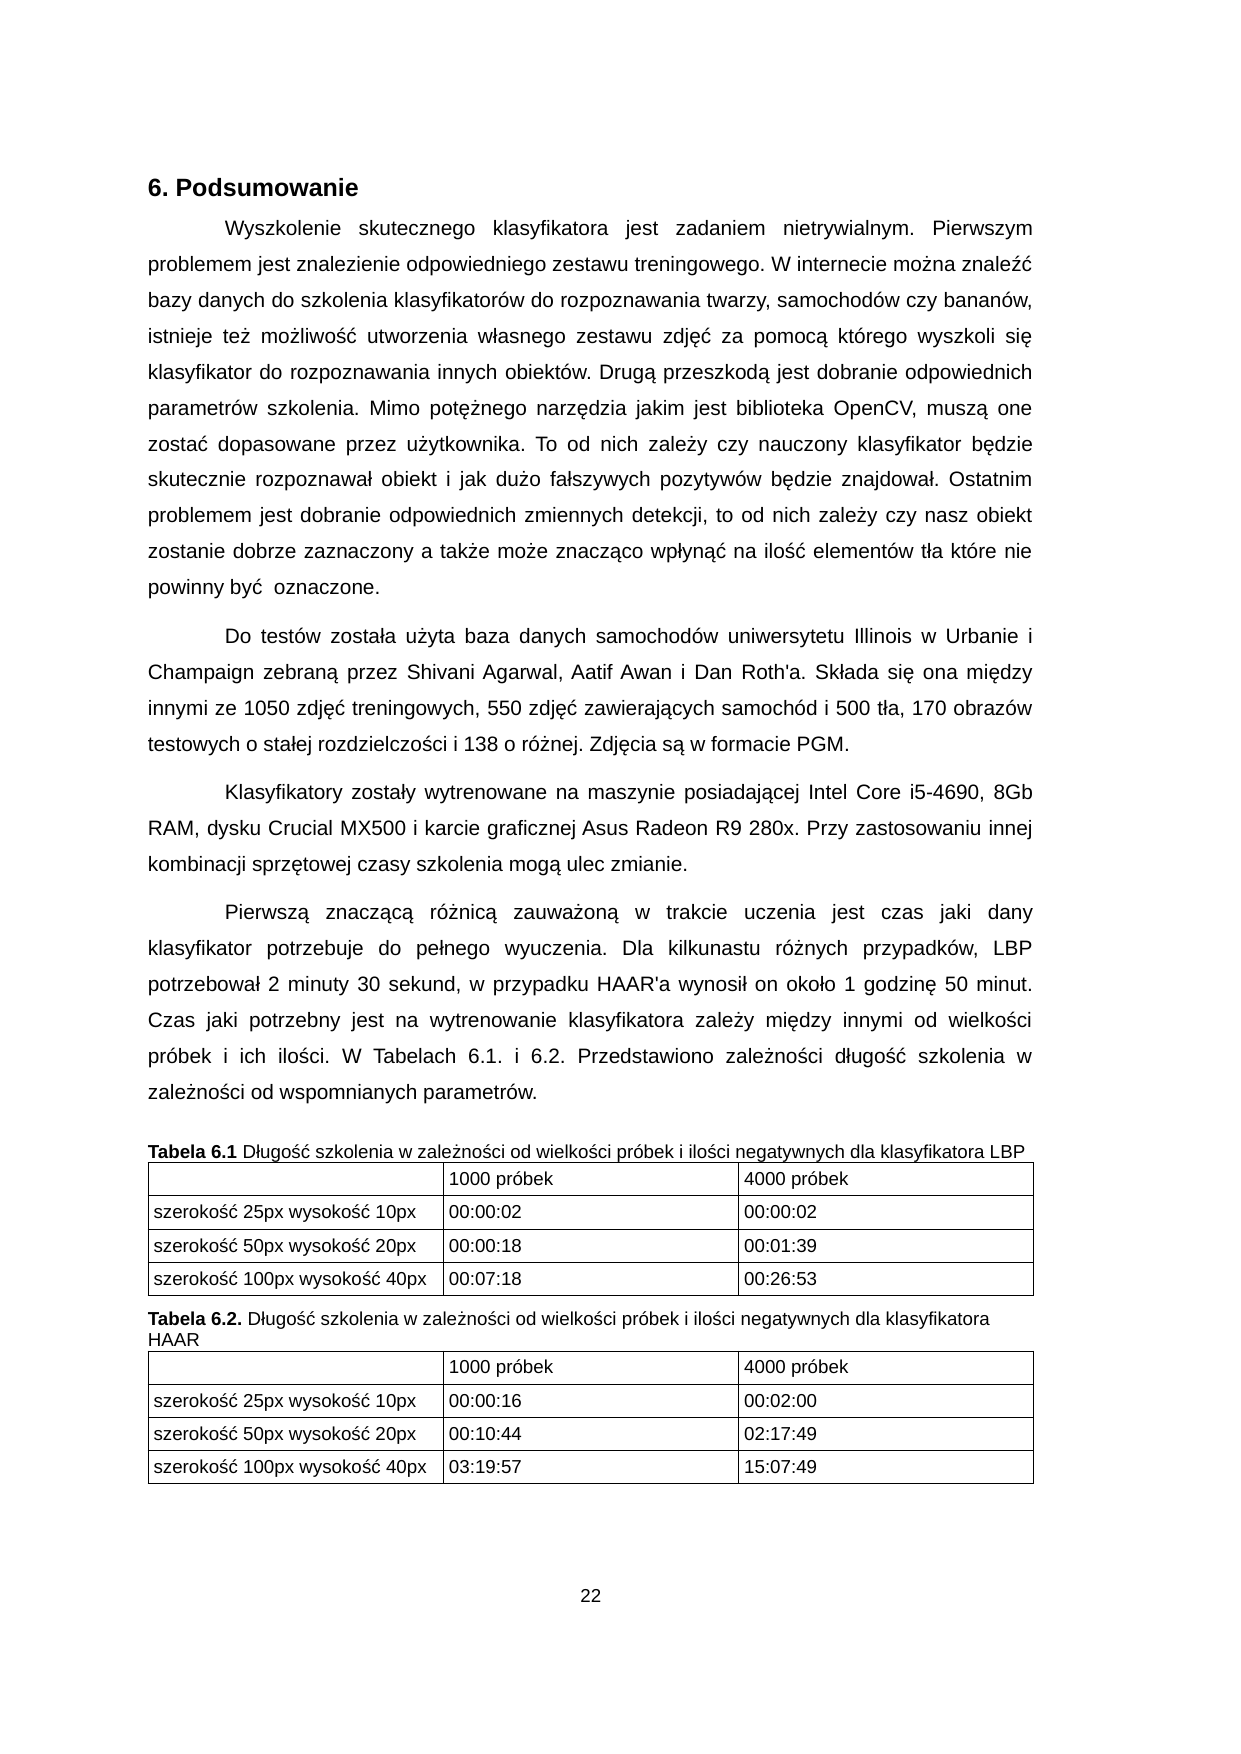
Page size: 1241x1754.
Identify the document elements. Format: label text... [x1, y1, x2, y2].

table_cell 15:07:49 [739, 1451, 1033, 1483]
table_header 1000 próbek [444, 1163, 738, 1195]
table_cell 00:00:16 [444, 1385, 738, 1417]
table_cell szerokość 100px wysokość 40px [149, 1263, 443, 1295]
table_cell 03:19:57 [444, 1451, 738, 1483]
table_cell 00:10:44 [444, 1418, 738, 1450]
text Tabela 6.2. Długość szkolenia w zależności od wielkości próbek i ilości negatywnych dla klasyfikatora HAAR [148, 1307, 1033, 1351]
table_cell szerokość 25px wysokość 10px [149, 1196, 443, 1228]
table_cell 00:02:00 [739, 1385, 1033, 1417]
table_cell szerokość 50px wysokość 20px [149, 1230, 443, 1262]
text Klasyfikatory zostały wytrenowane na maszynie posiadającej Intel Core i5-4690, 8Gb RAM, dysku Crucial MX500 i karcie graficznej Asus Radeon R9 280x. Przy zastosowaniu innej kombinacji sprzętowej czasy szkolenia mogą ulec zmianie. [148, 780, 1033, 876]
table_cell 00:26:53 [739, 1263, 1033, 1295]
table_header [149, 1352, 443, 1384]
text Wyszkolenie skutecznego klasyfikatora jest zadaniem nietrywialnym. Pierwszym problemem jest znalezienie odpowiedniego zestawu treningowego. W internecie można znaleźć bazy danych do szkolenia klasyfikatorów do rozpoznawania twarzy, samochodów czy bananów, istnieje też możliwość utworzenia własnego zestawu zdjęć za pomocą którego wyszkoli się klasyfikator do rozpoznawania innych obiektów. Drugą przeszkodą jest dobranie odpowiednich parametrów szkolenia. Mimo potężnego narzędzia jakim jest biblioteka OpenCV, muszą one zostać dopasowane przez użytkownika. To od nich zależy czy nauczony klasyfikator będzie skutecznie rozpoznawał obiekt i jak dużo fałszywych pozytywów będzie znajdował. Ostatnim problemem jest dobranie odpowiednich zmiennych detekcji, to od nich zależy czy nasz obiekt zostanie dobrze zaznaczony a także może znacząco wpłynąć na ilość elementów tła które nie powinny być oznaczone. [148, 216, 1033, 599]
table_header [149, 1163, 443, 1195]
table_header 4000 próbek [739, 1163, 1033, 1195]
table_cell 00:00:02 [739, 1196, 1033, 1228]
table_cell 00:01:39 [739, 1230, 1033, 1262]
table_header 1000 próbek [444, 1352, 738, 1384]
text Do testów została użyta baza danych samochodów uniwersytetu Illinois w Urbanie i Champaign zebraną przez Shivani Agarwal, Aatif Awan i Dan Roth'a. Składa się ona między innymi ze 1050 zdjęć treningowych, 550 zdjęć zawierających samochód i 500 tła, 170 obrazów testowych o stałej rozdzielczości i 138 o różnej. Zdjęcia są w formacie PGM. [148, 623, 1033, 755]
table_cell szerokość 25px wysokość 10px [149, 1385, 443, 1417]
table_cell 02:17:49 [739, 1418, 1033, 1450]
table_cell 00:07:18 [444, 1263, 738, 1295]
table_header 4000 próbek [739, 1352, 1033, 1384]
table_cell 00:00:18 [444, 1230, 738, 1262]
subtitle 6. Podsumowanie [148, 173, 1033, 201]
table_cell 00:00:02 [444, 1196, 738, 1228]
table_cell szerokość 50px wysokość 20px [149, 1418, 443, 1450]
table_cell szerokość 100px wysokość 40px [149, 1451, 443, 1483]
text Pierwszą znaczącą różnicą zauważoną w trakcie uczenia jest czas jaki dany klasyfikator potrzebuje do pełnego wyuczenia. Dla kilkunastu różnych przypadków, LBP potrzebował 2 minuty 30 sekund, w przypadku HAAR'a wynosił on około 1 godzinę 50 minut. Czas jaki potrzebny jest na wytrenowanie klasyfikatora zależy między innymi od wielkości próbek i ich ilości. W Tabelach 6.1. i 6.2. Przedstawiono zależności długość szkolenia w zależności od wspomnianych parametrów. [148, 900, 1033, 1104]
text Tabela 6.1 Długość szkolenia w zależności od wielkości próbek i ilości negatywnych dla klasyfikatora LBP [148, 1141, 1033, 1162]
